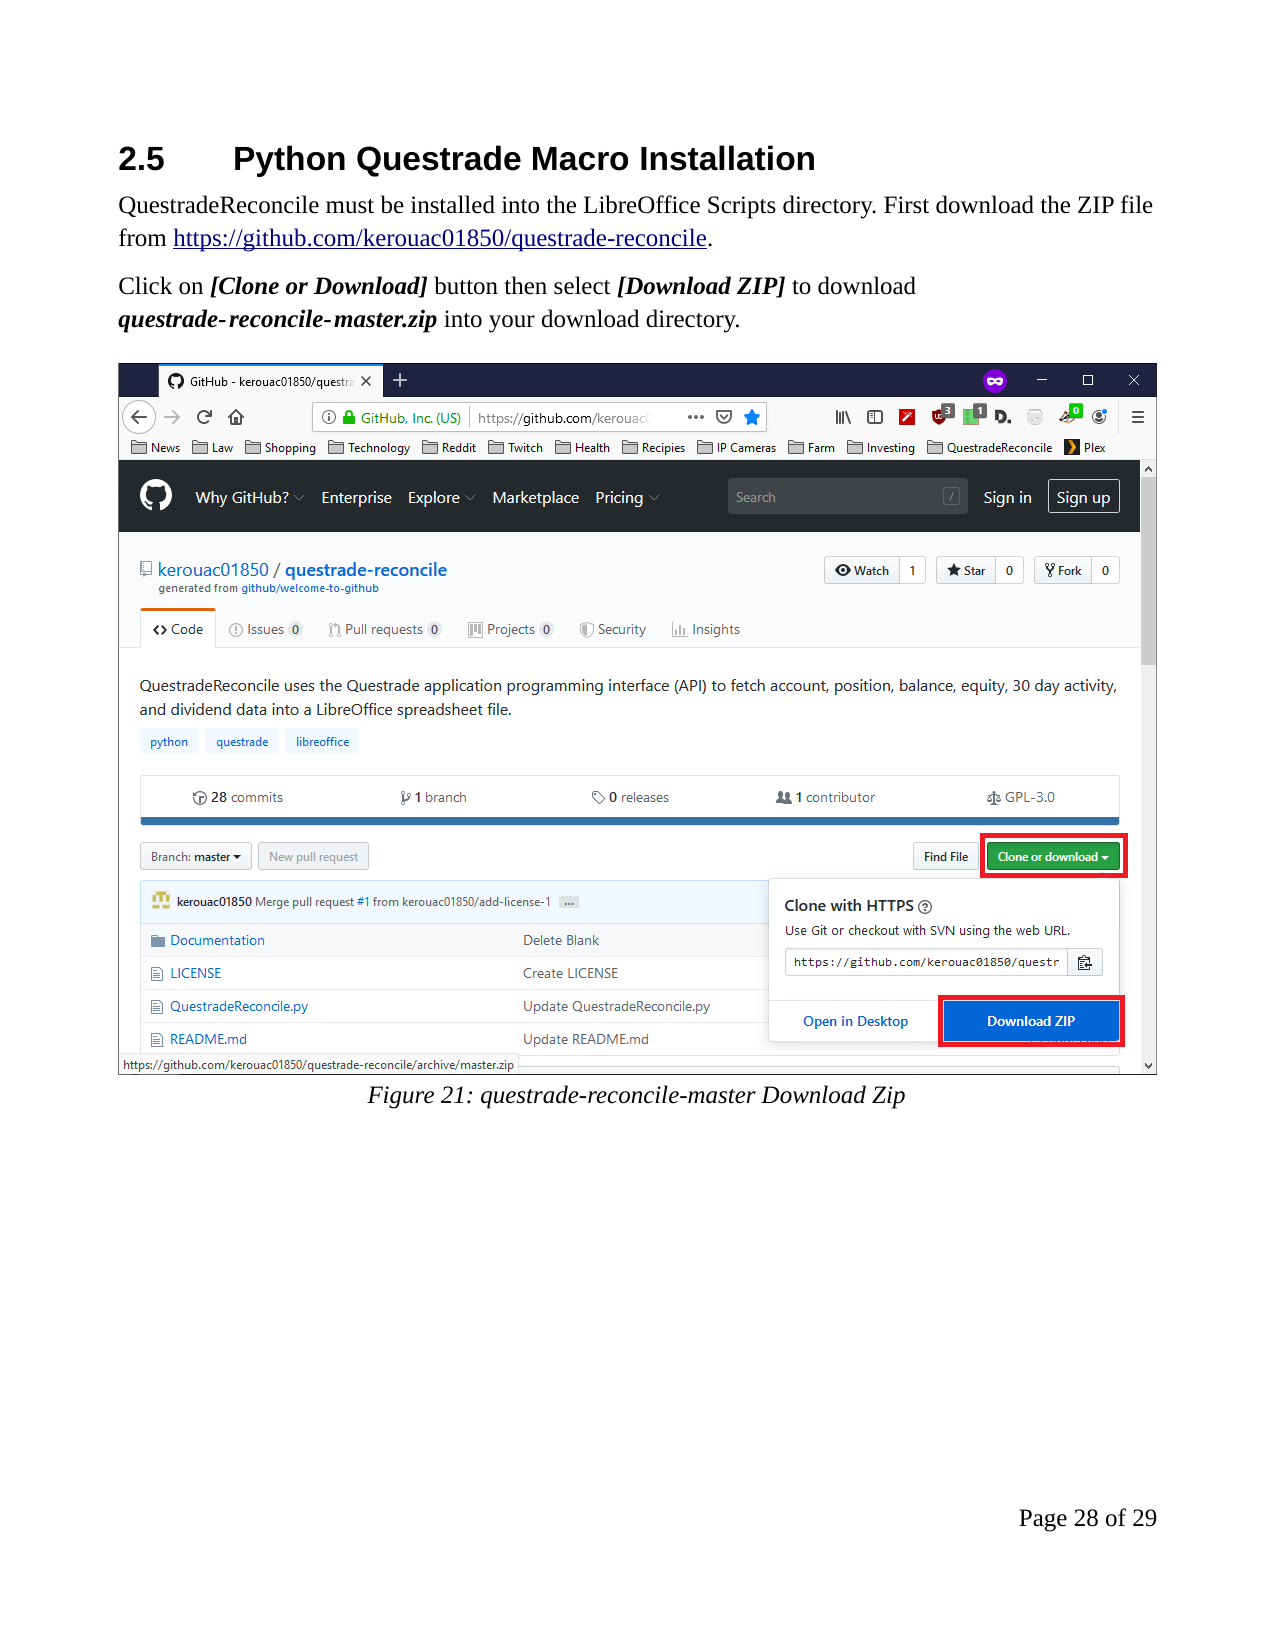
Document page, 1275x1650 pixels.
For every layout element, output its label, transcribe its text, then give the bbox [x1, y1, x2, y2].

picture [118, 363, 1157, 1075]
text Click on [Clone or Download] button then select [Download ZIP] to download questrade‑reconcile‑master.zip into your download directory. [118, 271, 1157, 332]
text QuestradeReconcile must be installed into the LibreOffice Scripts directory. First download the ZIP file from https://github.com/kerouac01850/questrade-reconcile. [118, 190, 1157, 252]
subtitle 2.5 Python Questrade Macro Installation [118, 139, 1157, 178]
text Figure 21: questrade-reconcile-master Download Zip [118, 1075, 1157, 1109]
